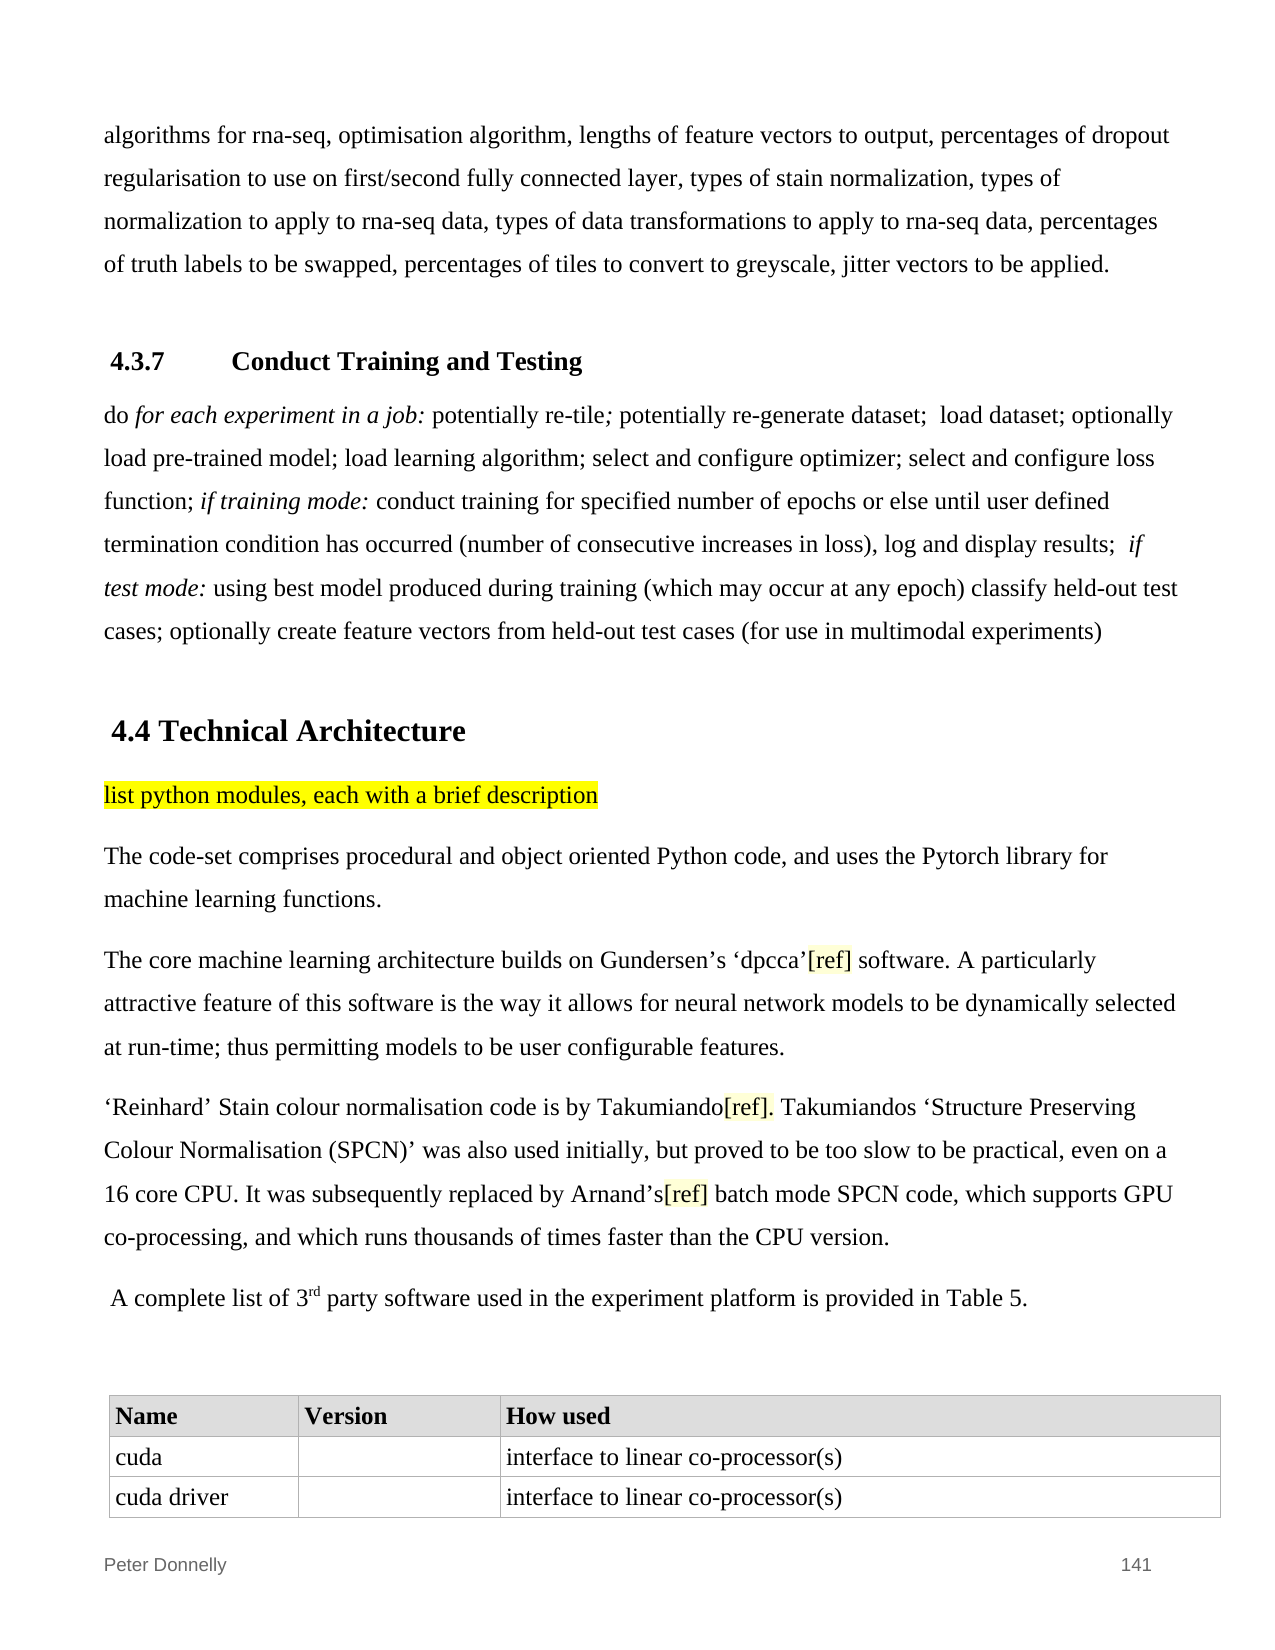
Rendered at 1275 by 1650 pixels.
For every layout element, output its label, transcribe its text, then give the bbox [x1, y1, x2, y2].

subtitle Conduct Training and Testing [103, 345, 1181, 377]
text do for each experiment in a job: potentially re-tile; potentially re-generate dataset; load dataset; optionally load pre-trained model; load learning algorithm; select and configure optimizer; select and configure loss function; if training mode: conduct training for specified number of epochs or else until user defined termination condition has occurred (number of consecutive increases in loss), log and display results; if test mode: using best model produced during training (which may occur at any epoch) classify held-out test cases; optionally create feature vectors from held-out test cases (for use in multimodal experiments) [103, 400, 1181, 644]
text A complete list of 3rd party software used in the experiment platform is provided in Table 5. [103, 1283, 1181, 1311]
text The code-set comprises procedural and object oriented Python code, and uses the Pytorch library for machine learning functions. [103, 841, 1181, 913]
text algorithms for rna-seq, optimisation algorithm, lengths of feature vectors to output, percentages of dropout regularisation to use on first/second fully connected layer, types of stain normalization, types of normalization to apply to rna-seq data, types of data transformations to apply to rna-seq data, percentages of truth labels to be swapped, percentages of tiles to convert to greyscale, jitter vectors to be applied. [103, 120, 1181, 278]
table_header How used [501, 1396, 1220, 1436]
table_cell [299, 1477, 500, 1517]
text ‘Reinhard’ Stain colour normalisation code is by Takumiando[ref]. Takumiandos ‘Structure Preserving Colour Normalisation (SPCN)’ was also used initially, but proved to be too slow to be practical, even on a 16 core CPU. It was subsequently replaced by Arnand’s[ref] batch mode SPCN code, which supports GPU co-processing, and which runs thousands of times faster than the CPU version. [103, 1092, 1181, 1251]
text list python modules, each with a brief description [103, 781, 1181, 809]
table_header Name [110, 1396, 298, 1436]
subtitle Technical Architecture [103, 712, 1181, 748]
table_cell interface to linear co-processor(s) [501, 1437, 1220, 1476]
text The core machine learning architecture builds on Gundersen’s ‘dpcca’[ref] software. A particularly attractive feature of this software is the way it allows for neural network models to be dynamically selected at run-time; thus permitting models to be user configurable features. [103, 945, 1181, 1060]
table_cell cuda [110, 1437, 298, 1476]
table_header Version [299, 1396, 500, 1436]
table_cell interface to linear co-processor(s) [501, 1477, 1220, 1517]
table_cell cuda driver [110, 1477, 298, 1517]
table_cell [299, 1437, 500, 1476]
